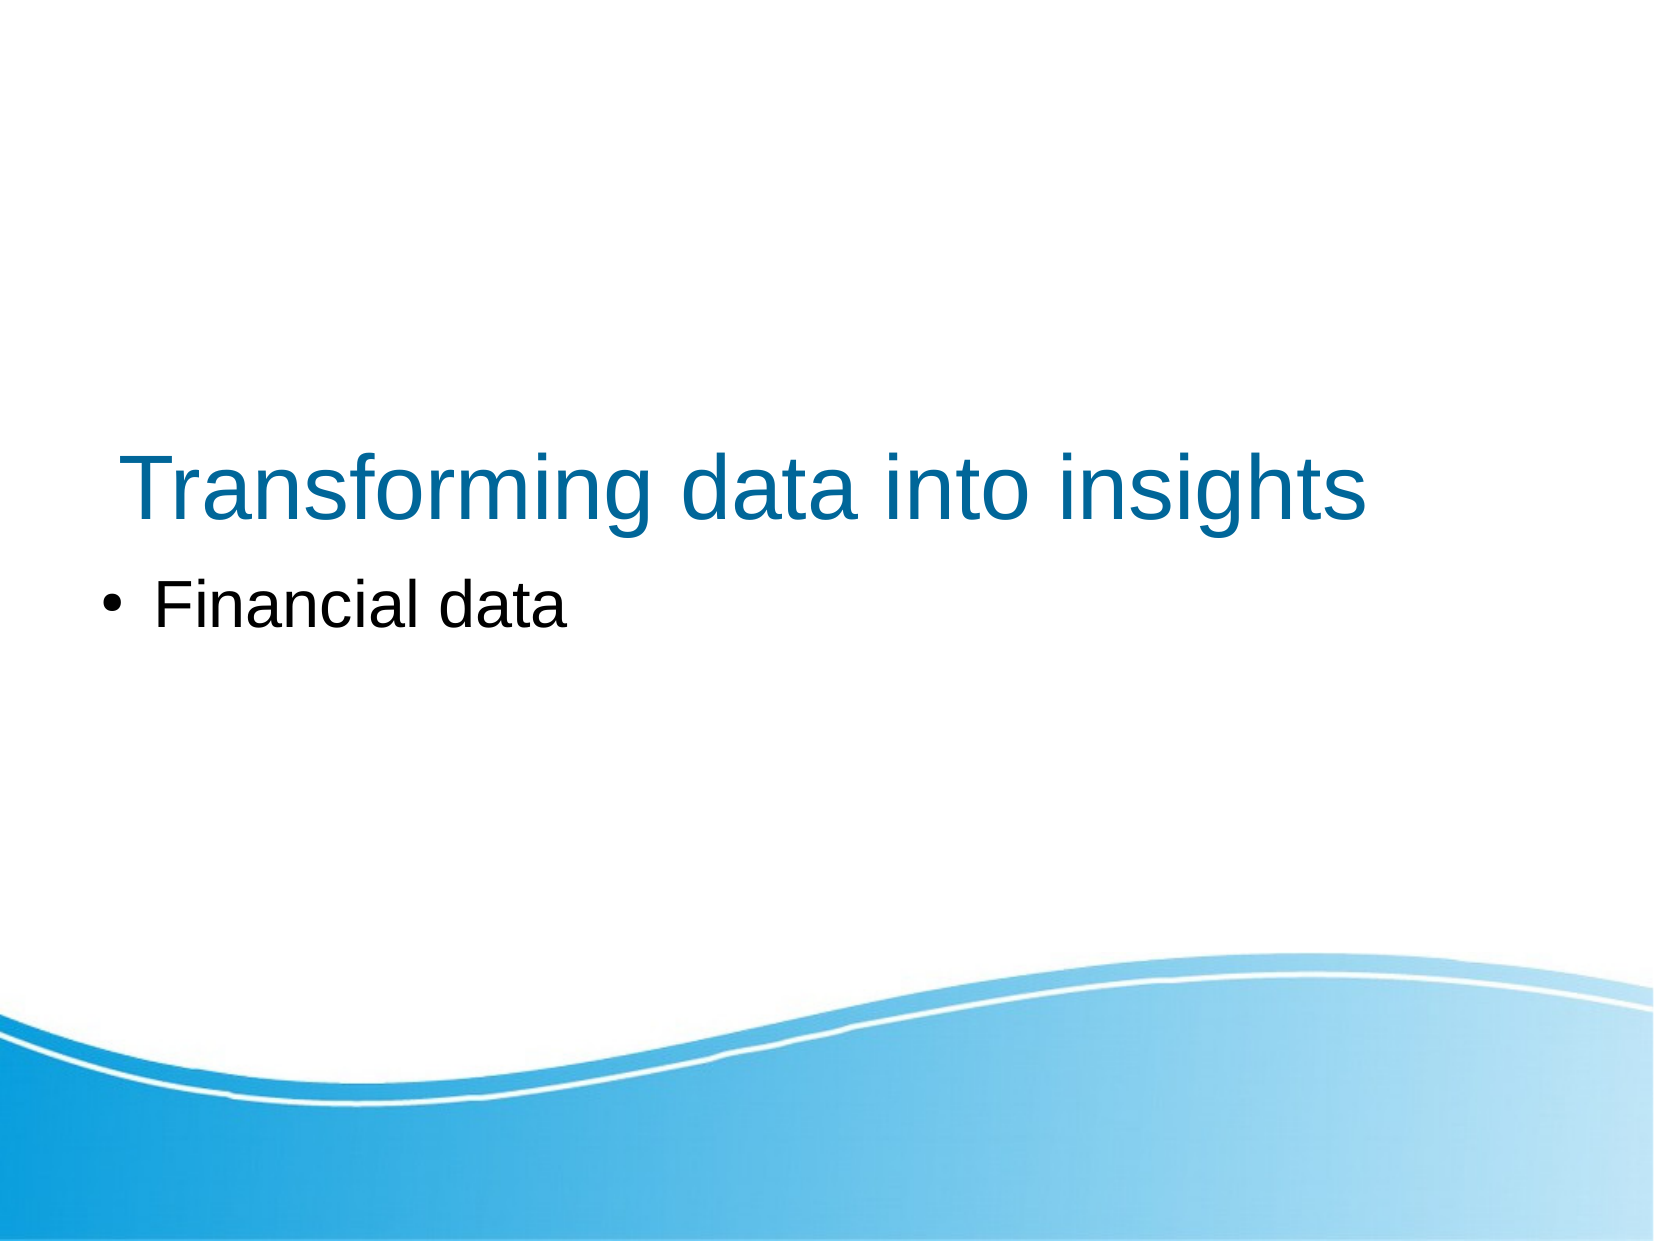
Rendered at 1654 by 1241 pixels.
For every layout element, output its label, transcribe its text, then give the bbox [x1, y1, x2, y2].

picture [0, 952, 1654, 1241]
list Financial data [82, 566, 1571, 1010]
picture [85, 1053, 95, 1059]
title Transforming data into insights [0, 384, 1489, 592]
